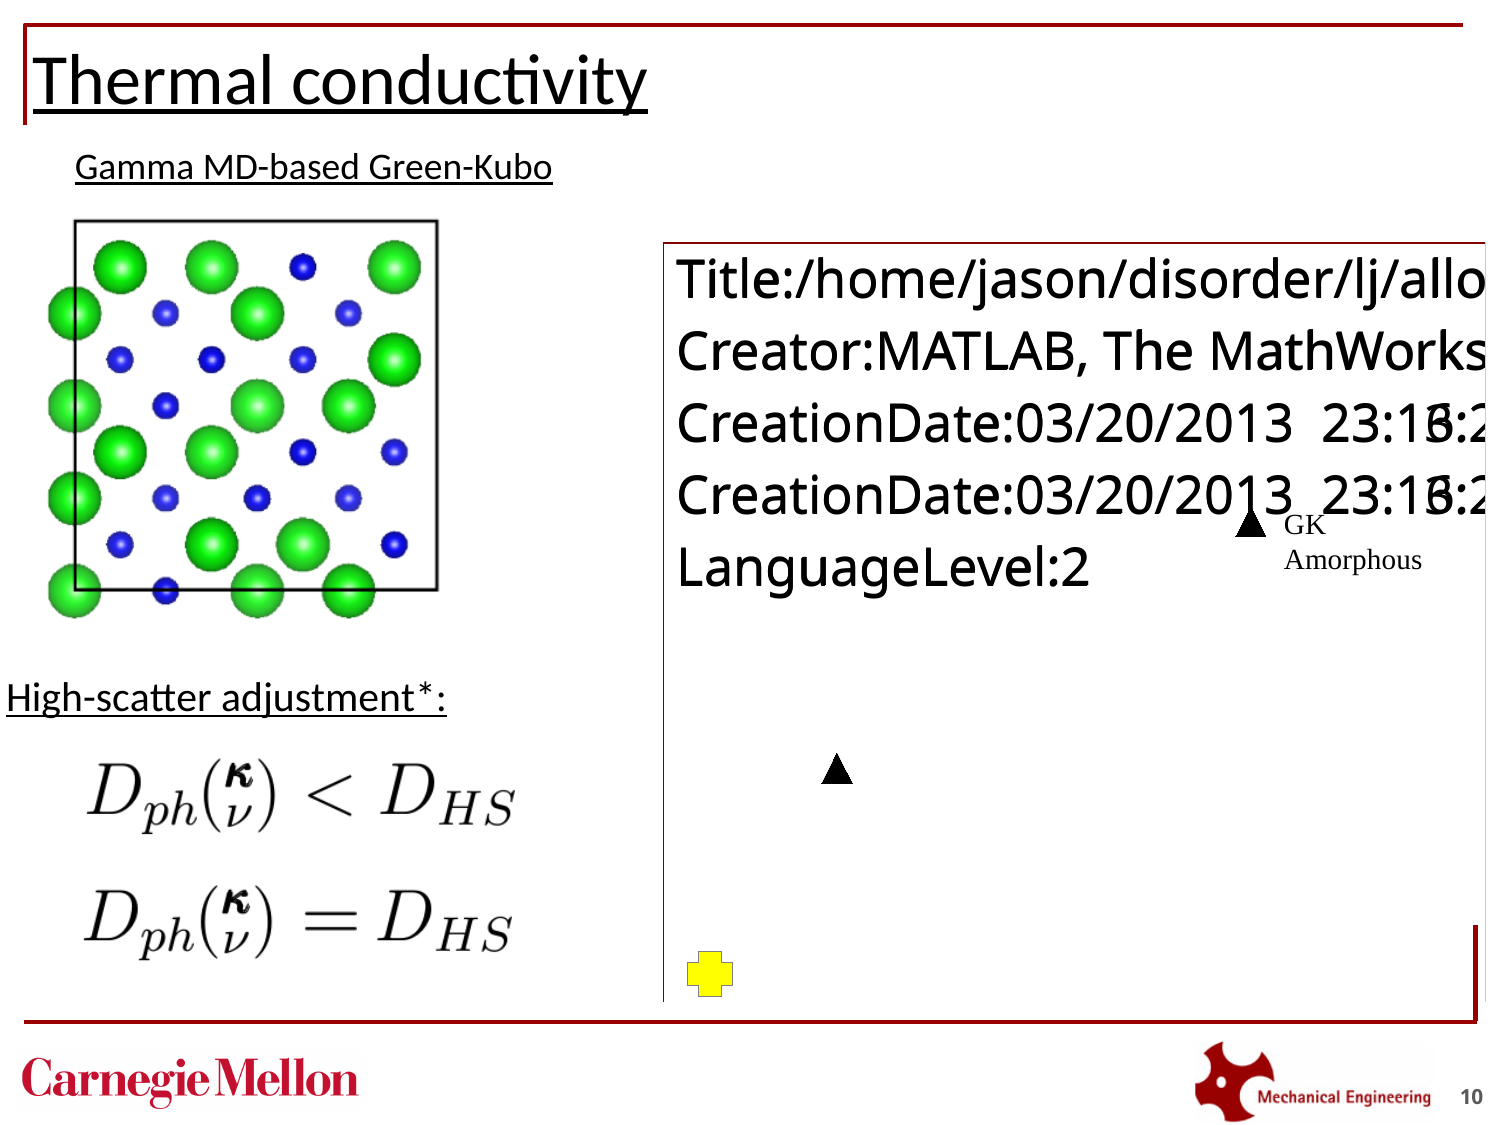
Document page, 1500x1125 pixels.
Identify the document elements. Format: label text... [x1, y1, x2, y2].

text_box Gamma MD-based Green-Kubo [60, 135, 811, 196]
picture [77, 789, 522, 985]
picture [41, 210, 454, 631]
title Thermal conductivity [17, 24, 1471, 127]
text_box GK Amorphous [1269, 497, 1450, 558]
text_box [41, 126, 454, 210]
text_box [1235, 506, 1266, 537]
picture [660, 238, 1486, 1002]
text_box High-scatter adjustment*: [0, 662, 709, 789]
picture [1192, 1034, 1438, 1125]
text_box [821, 753, 853, 784]
picture [16, 1050, 366, 1110]
